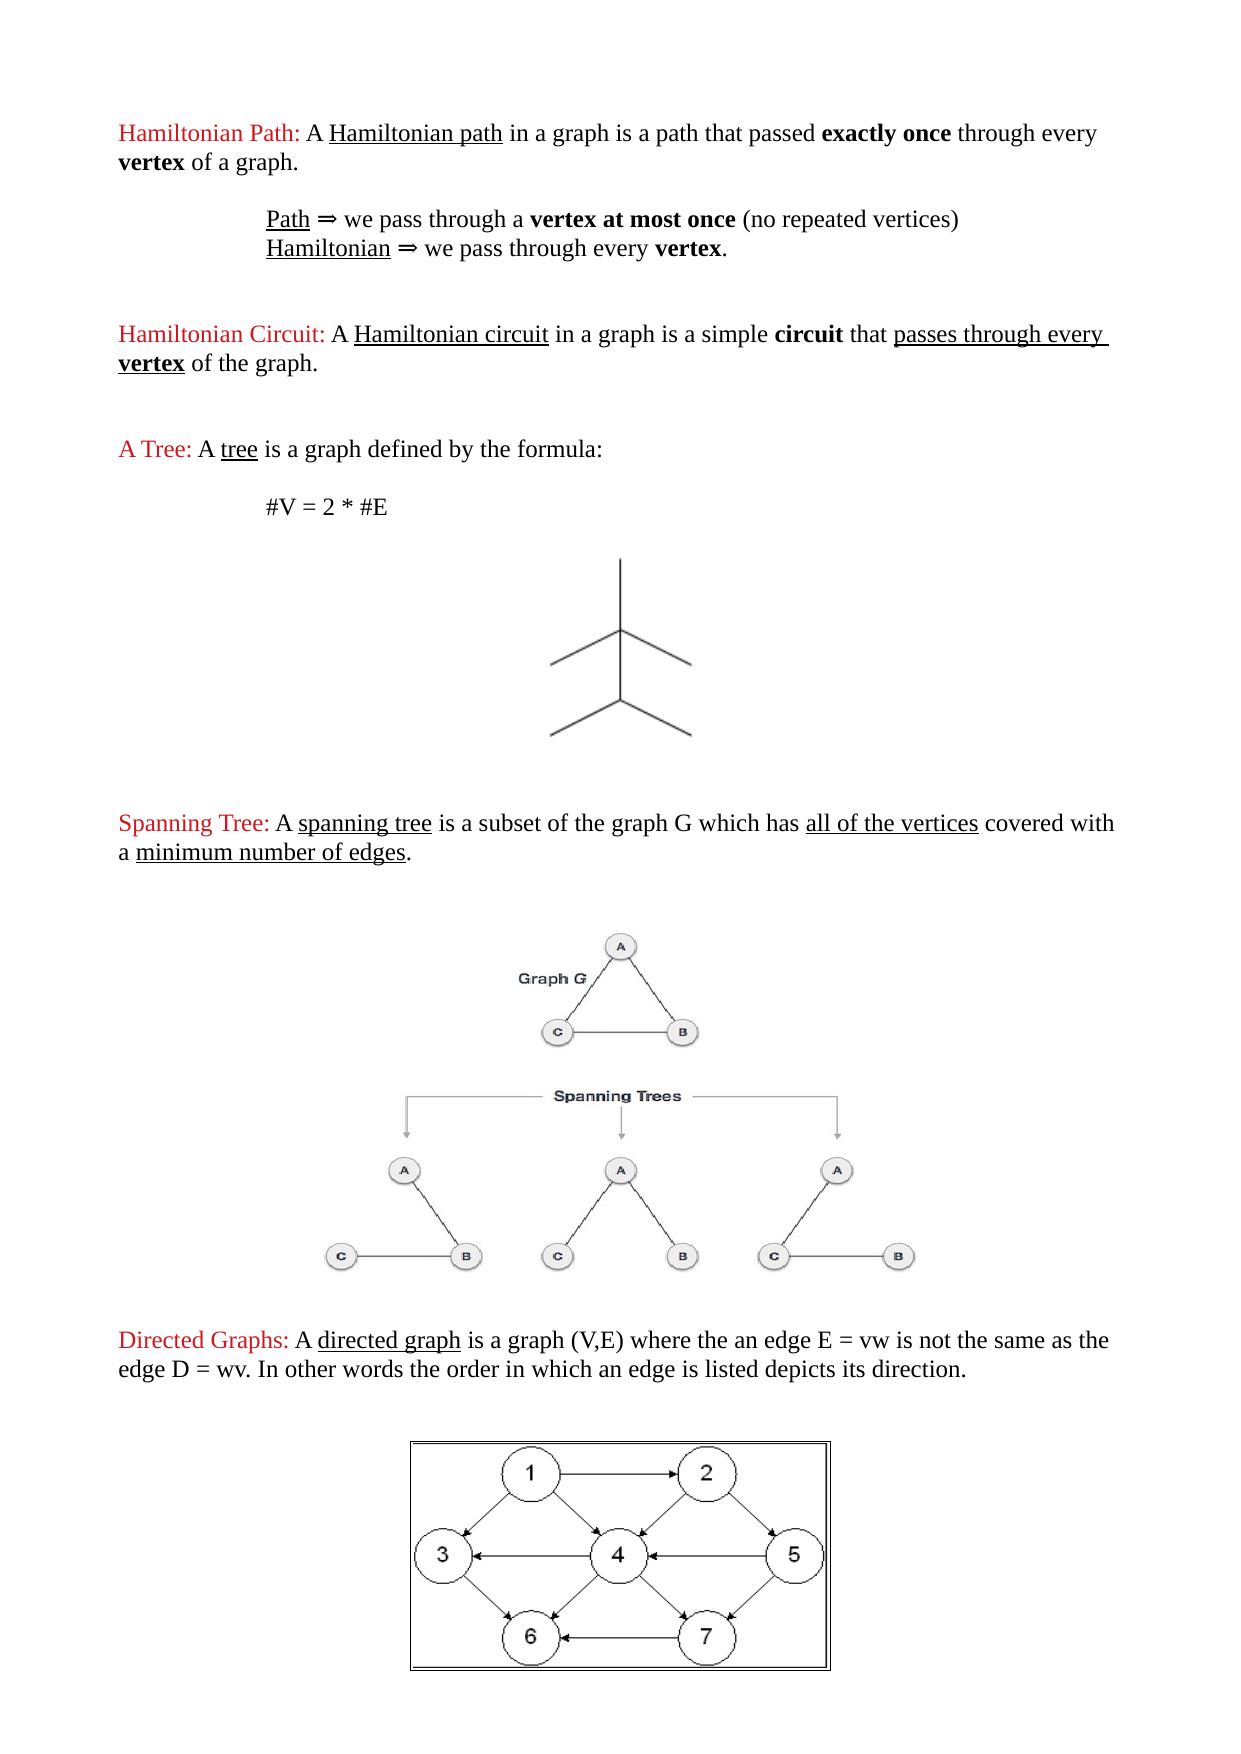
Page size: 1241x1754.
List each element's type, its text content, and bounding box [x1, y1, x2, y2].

text Spanning Tree: A spanning tree is a subset of the graph G which has all of the vertices covered with a minimum number of edges. [118, 808, 1122, 866]
text A Tree: A tree is a graph defined by the formula: [118, 434, 1122, 463]
picture [413, 1443, 828, 1668]
text #V = 2 * #E [118, 492, 1122, 521]
text Hamiltonian Circuit: A Hamiltonian circuit in a graph is a simple circuit that passes through every vertex of the graph. [118, 319, 1122, 377]
picture [530, 549, 710, 756]
text Hamiltonian ⇒ we pass through every vertex. [118, 233, 1122, 262]
picture [270, 923, 970, 1281]
text Directed Graphs: A directed graph is a graph (V,E) where the an edge E = vw is not the same as the edge D = wv. In other words the order in which an edge is listed depicts its direction. [118, 1326, 1122, 1383]
text Path ⇒ we pass through a vertex at most once (no repeated vertices) [118, 204, 1122, 233]
text Hamiltonian Path: A Hamiltonian path in a graph is a path that passed exactly once through every vertex of a graph. [118, 118, 1122, 176]
